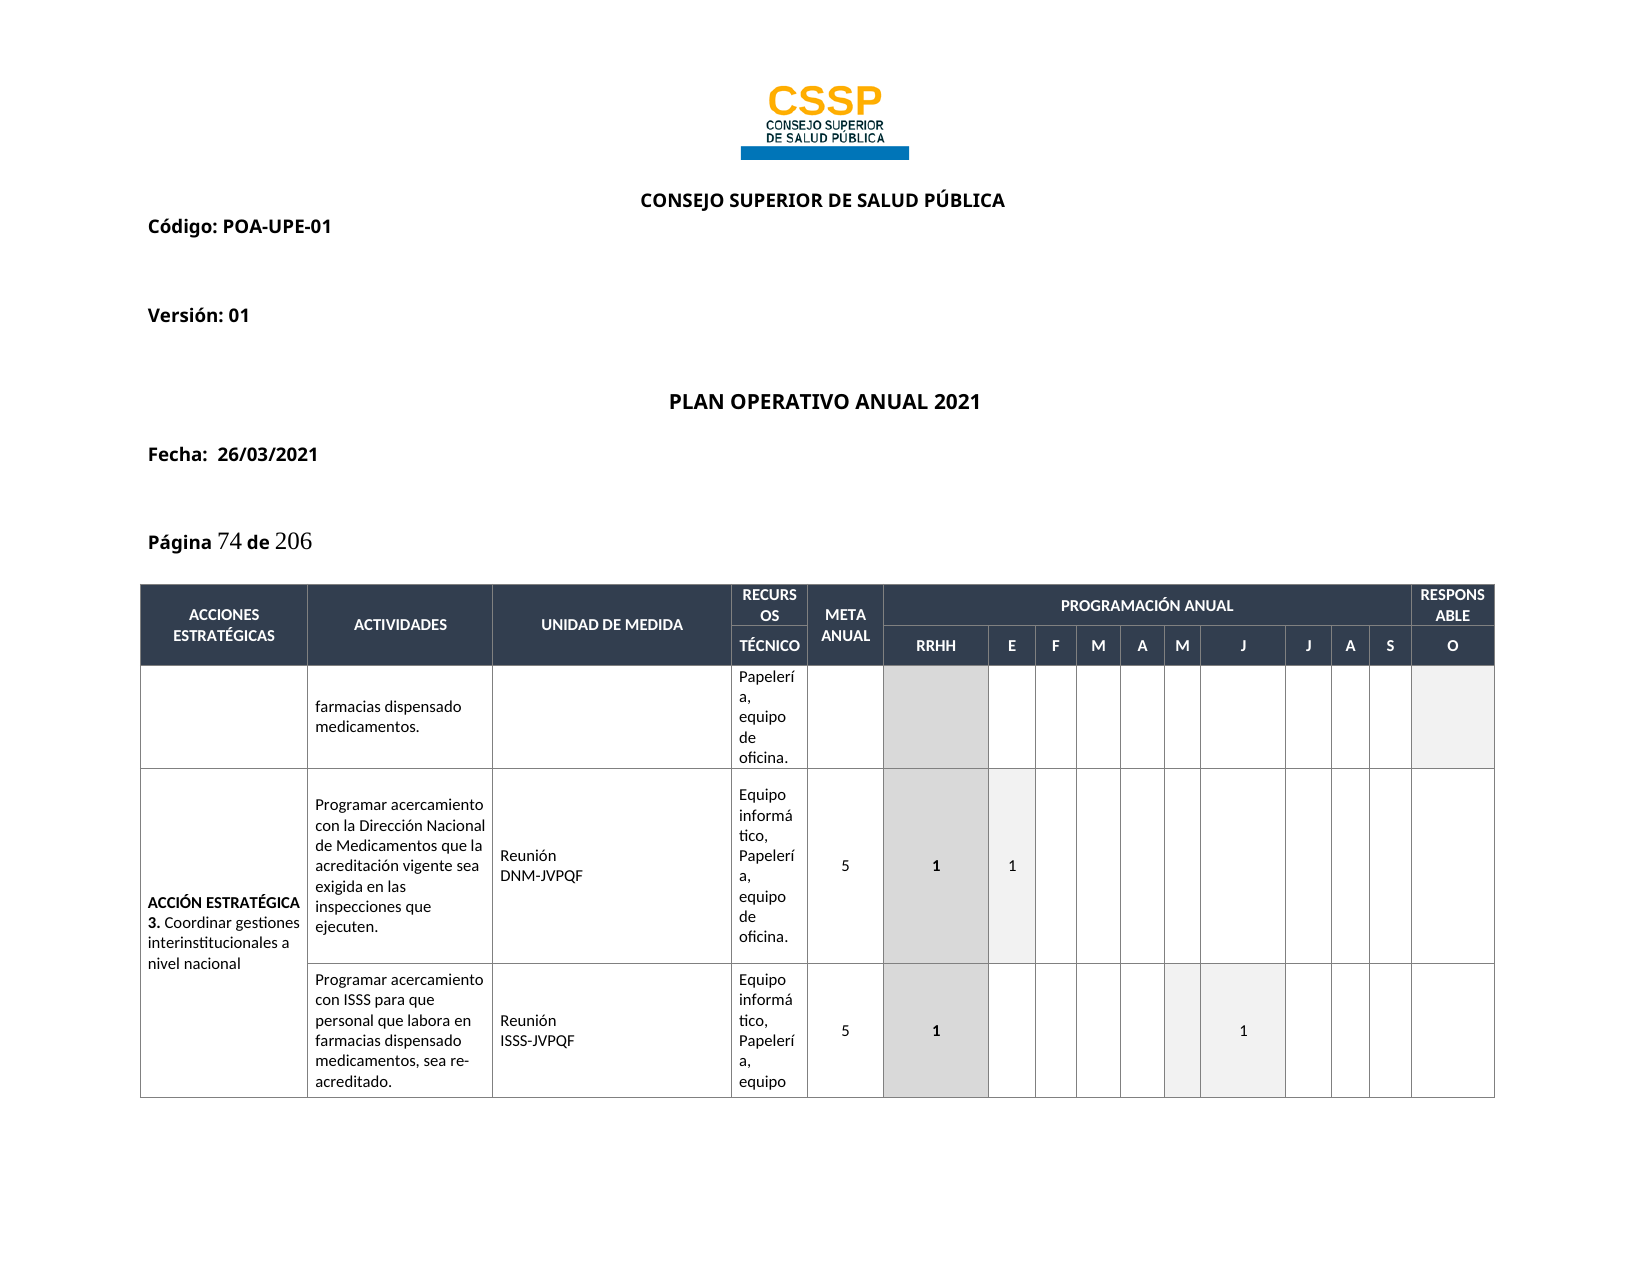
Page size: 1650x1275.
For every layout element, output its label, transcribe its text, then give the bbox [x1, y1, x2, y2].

table_header PROGRAMACIÓN ANUAL [884, 585, 1411, 625]
table_cell O [1412, 626, 1494, 665]
table_cell [1201, 769, 1285, 963]
table_cell [1077, 769, 1120, 963]
table_cell [493, 666, 731, 768]
table_cell 1 [989, 769, 1035, 963]
table_cell Papelería, equipo de oficina. [732, 666, 807, 768]
table_cell [1121, 666, 1164, 768]
table_cell ACCIÓN ESTRATÉGICA 3. Coordinar gestiones interinstitucionales a nivel nacional [141, 769, 307, 1097]
table_cell TÉCNICO [732, 626, 807, 665]
table_cell Equipo informático, Papelería, equipo [732, 964, 807, 1097]
table_cell [1332, 964, 1369, 1097]
table_header UNIDAD DE MEDIDA [493, 585, 731, 665]
table_cell [1370, 666, 1411, 768]
table_cell [1165, 666, 1200, 768]
table_cell [1370, 769, 1411, 963]
table_header RECURSOS [732, 585, 807, 625]
table_cell J [1201, 626, 1285, 665]
table_cell 5 [808, 769, 883, 963]
table_cell J [1286, 626, 1331, 665]
table_cell [1286, 964, 1331, 1097]
table_header RESPONSABLE [1412, 585, 1494, 625]
table_header ACTIVIDADES [308, 585, 492, 665]
table_cell farmacias dispensado medicamentos. [308, 666, 492, 768]
table_cell [808, 666, 883, 768]
table_cell [1286, 666, 1331, 768]
table_cell 5 [808, 964, 883, 1097]
table_cell [1370, 964, 1411, 1097]
table_header ACCIONES ESTRATÉGICAS [141, 585, 307, 665]
table_cell [1036, 964, 1076, 1097]
table_cell Reunión ISSS-JVPQF [493, 964, 731, 1097]
table_cell A [1332, 626, 1369, 665]
table_cell [1121, 964, 1164, 1097]
table_cell [1165, 964, 1200, 1097]
table_header META ANUAL [808, 585, 883, 665]
table_cell A [1121, 626, 1164, 665]
table_cell 1 [1201, 964, 1285, 1097]
table_cell M [1077, 626, 1120, 665]
table_cell Equipo informático, Papelería, equipo de oficina. [732, 769, 807, 963]
table_cell [1412, 769, 1494, 963]
table_cell [1077, 964, 1120, 1097]
table_cell E [989, 626, 1035, 665]
table_cell [141, 666, 307, 768]
table_cell Programar acercamiento con la Dirección Nacional de Medicamentos que la acreditación vigente sea exigida en las inspecciones que ejecuten. [308, 769, 492, 963]
table_cell [1412, 666, 1494, 768]
table_cell [1165, 769, 1200, 963]
table_cell Programar acercamiento con ISSS para que personal que labora en farmacias dispensado medicamentos, sea re-acreditado. [308, 964, 492, 1097]
table_cell [1201, 666, 1285, 768]
table_cell [1121, 769, 1164, 963]
table_cell [1036, 666, 1076, 768]
table_cell S [1370, 626, 1411, 665]
picture [740, 73, 910, 160]
table_cell [989, 666, 1035, 768]
table_cell [1077, 666, 1120, 768]
table_cell [989, 964, 1035, 1097]
table_cell [1332, 666, 1369, 768]
table_cell [1332, 769, 1369, 963]
table_cell Reunión DNM-JVPQF [493, 769, 731, 963]
table_cell [1286, 769, 1331, 963]
table_cell [1412, 964, 1494, 1097]
table_cell F [1036, 626, 1076, 665]
table_cell 1 [884, 769, 988, 963]
table_cell [884, 666, 988, 768]
table_cell [1036, 769, 1076, 963]
table_cell 1 [884, 964, 988, 1097]
table_cell M [1165, 626, 1200, 665]
table_cell RRHH [884, 626, 988, 665]
